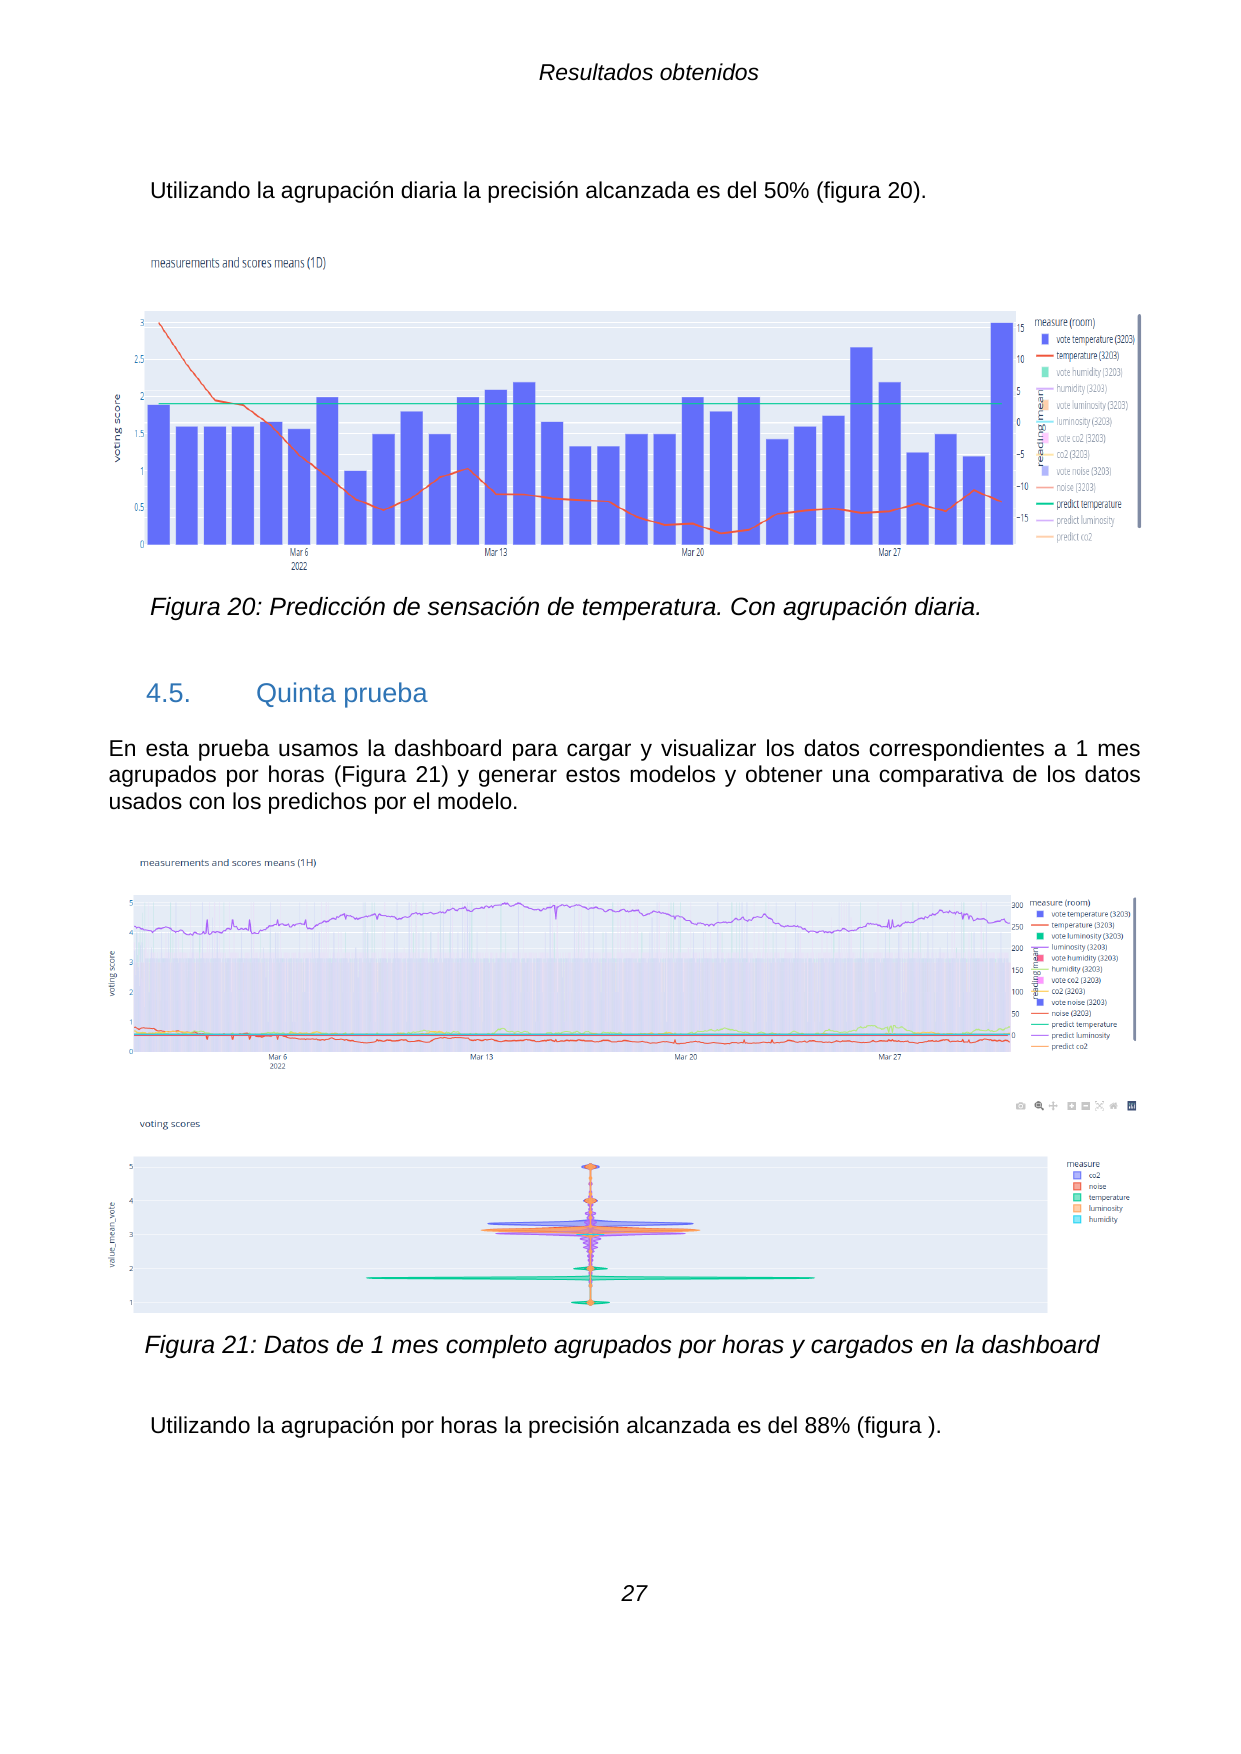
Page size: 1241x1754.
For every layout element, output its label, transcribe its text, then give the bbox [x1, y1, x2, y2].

picture [102, 847, 1137, 1318]
text Utilizando la agrupación diaria la precisión alcanzada es del 50% (figura 20). [108, 177, 1142, 203]
text Utilizando la agrupación por horas la precisión alcanzada es del 88% (figura ). [108, 1412, 1142, 1438]
picture [108, 242, 1142, 580]
text En esta prueba usamos la dashboard para cargar y visualizar los datos correspondientes a 1 mes agrupados por horas (Figura 21) y generar estos modelos y obtener una comparativa de los datos usados con los predichos por el modelo. [108, 735, 1142, 814]
text Figura 20: Predicción de sensación de temperatura. Con agrupación diaria. [108, 580, 1142, 621]
subtitle Quinta prueba [146, 677, 1142, 709]
text Figura 21: Datos de 1 mes completo agrupados por horas y cargados en la dashboard [103, 1318, 1136, 1359]
